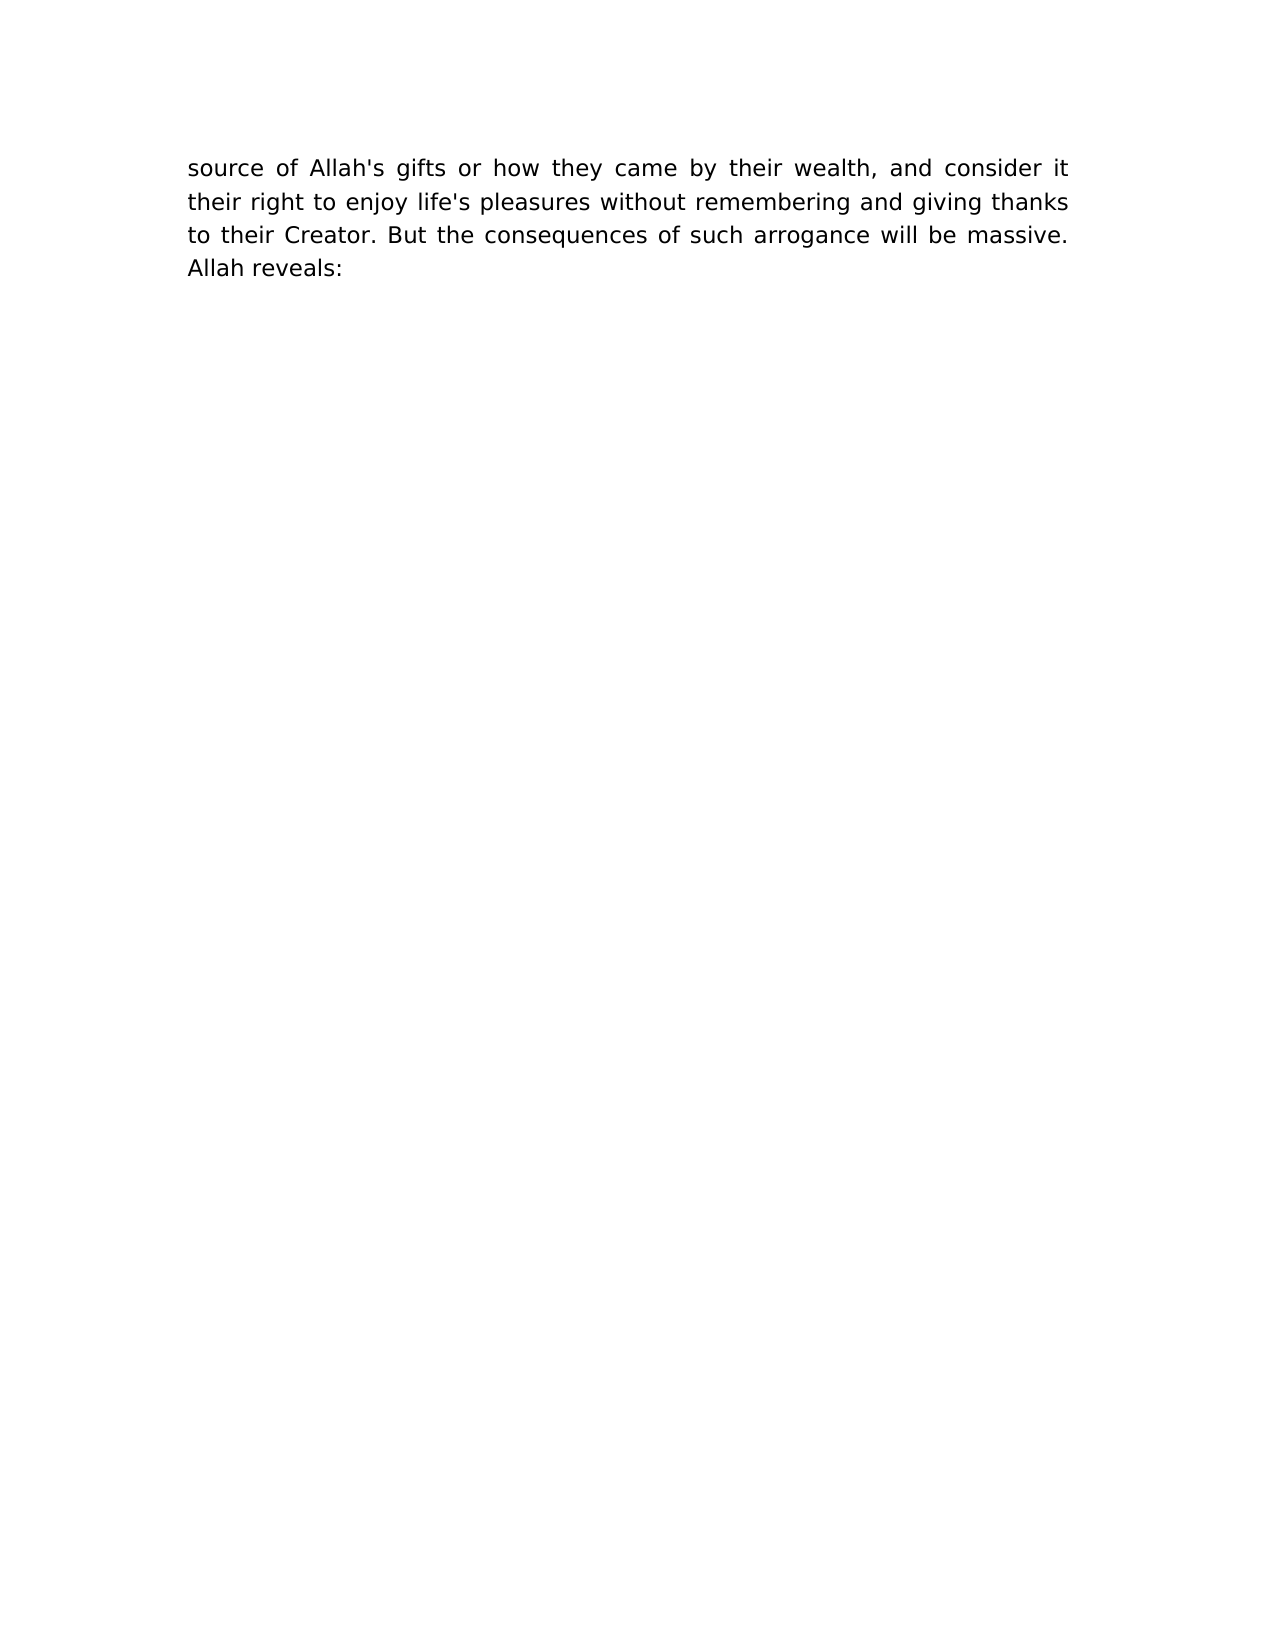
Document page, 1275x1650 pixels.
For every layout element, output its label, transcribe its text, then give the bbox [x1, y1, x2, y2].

text source of Allah's gifts or how they came by their wealth, and consider it their right to enjoy life's pleasures without remembering and giving thanks to their Creator. But the consequences of such arrogance will be massive. Allah reveals: [187, 150, 1070, 283]
